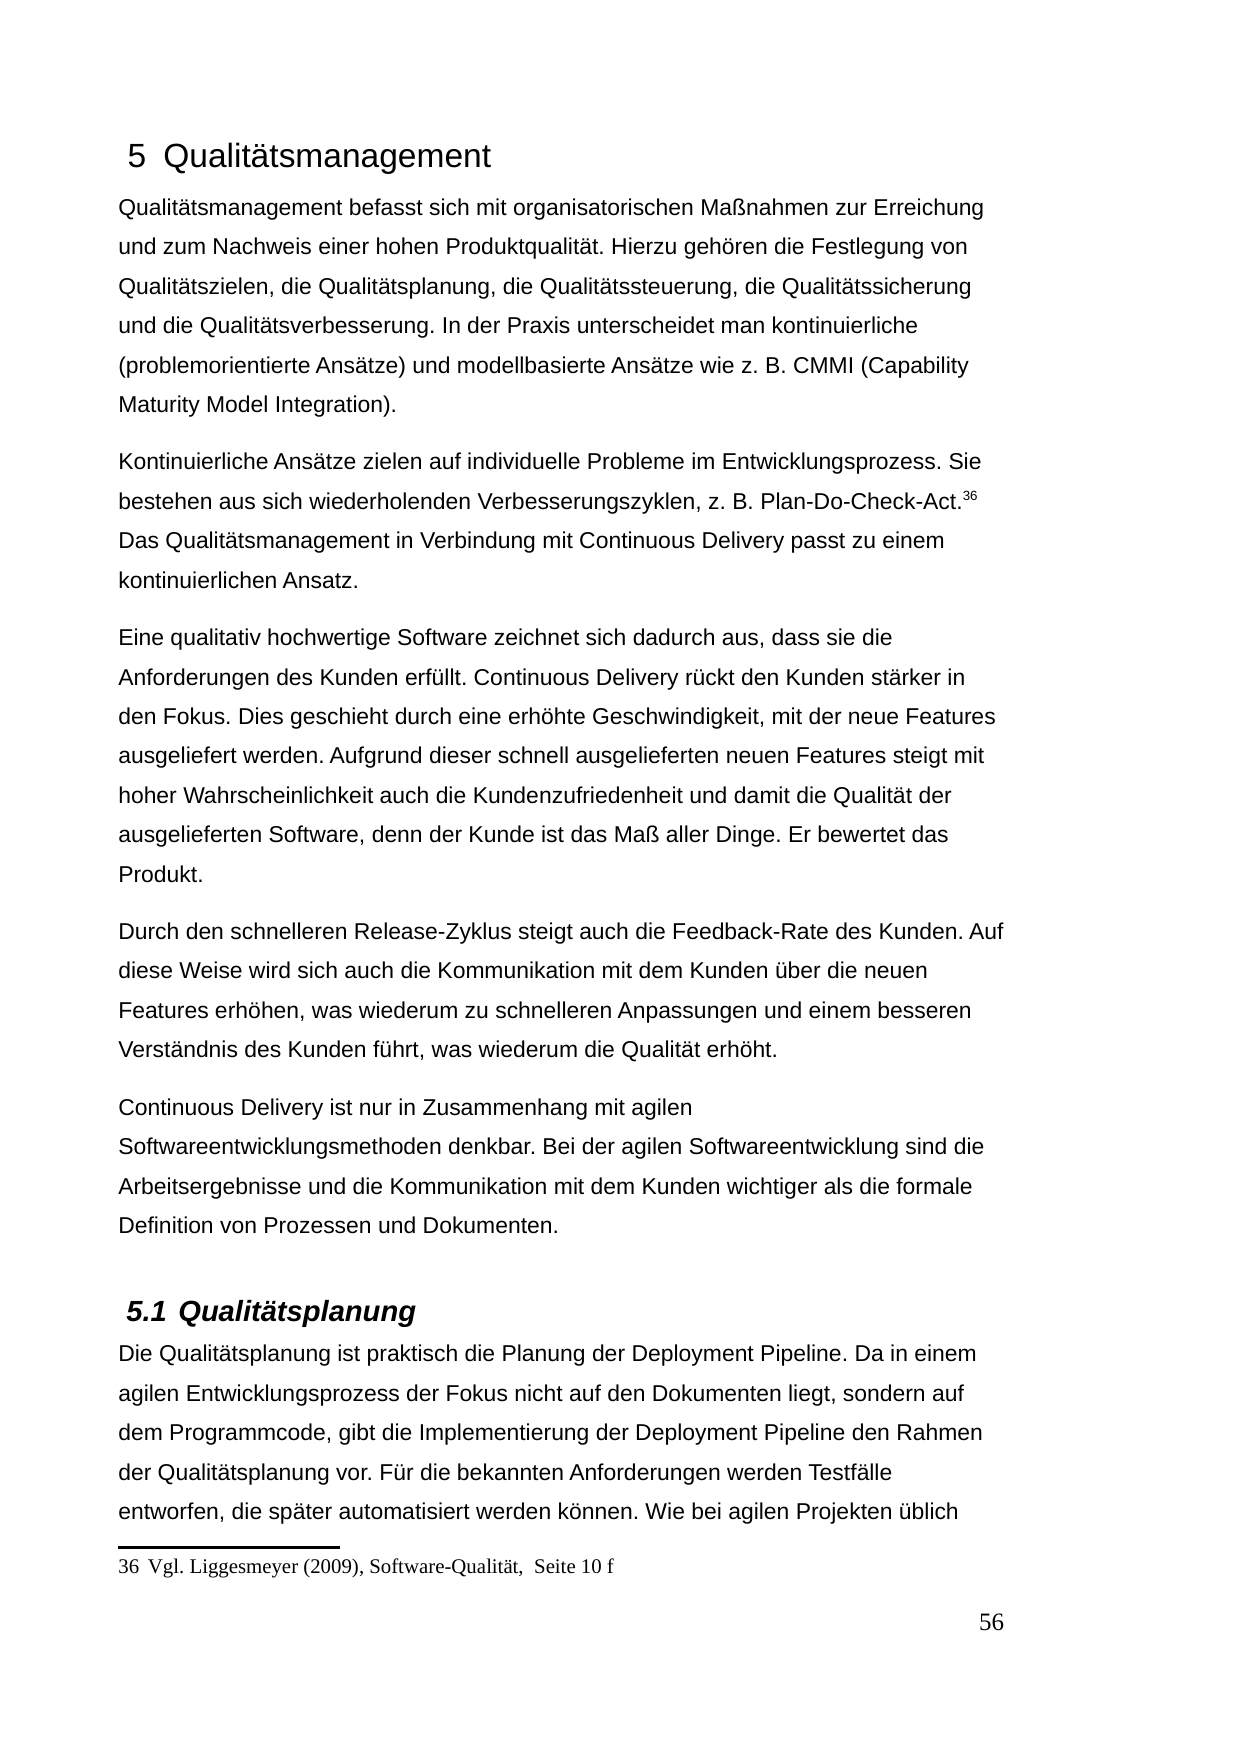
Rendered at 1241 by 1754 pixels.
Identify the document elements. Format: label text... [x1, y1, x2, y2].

text Die Qualitätsplanung ist praktisch die Planung der Deployment Pipeline. Da in einem agilen Entwicklungsprozess der Fokus nicht auf den Dokumenten liegt, sondern auf dem Programmcode, gibt die Implementierung der Deployment Pipeline den Rahmen der Qualitätsplanung vor. Für die bekannten Anforderungen werden Testfälle entworfen, die später automatisiert werden können. Wie bei agilen Projekten üblich [118, 1340, 1004, 1524]
text Qualitätsmanagement befasst sich mit organisatorischen Maßnahmen zur Erreichung und zum Nachweis einer hohen Produktqualität. Hierzu gehören die Festlegung von Qualitätszielen, die Qualitätsplanung, die Qualitätssteuerung, die Qualitätssicherung und die Qualitätsverbesserung. In der Praxis unterscheidet man kontinuierliche (problemorientierte Ansätze) und modellbasierte Ansätze wie z. B. CMMI (Capability Maturity Model Integration). [118, 194, 1004, 417]
text Durch den schnelleren Release-Zyklus steigt auch die Feedback-Rate des Kunden. Auf diese Weise wird sich auch die Kommunikation mit dem Kunden über die neuen Features erhöhen, was wiederum zu schnelleren Anpassungen und einem besseren Verständnis des Kunden führt, was wiederum die Qualität erhöht. [118, 918, 1004, 1063]
subtitle Qualitätsplanung [118, 1294, 1004, 1328]
text Vgl. Liggesmeyer (2009), Software-Qualität, Seite 10 f [118, 1553, 1004, 1578]
text Continuous Delivery ist nur in Zusammenhang mit agilen Softwareentwicklungsmethoden denkbar. Bei der agilen Softwareentwicklung sind die Arbeitsergebnisse und die Kommunikation mit dem Kunden wichtiger als die formale Definition von Prozessen und Dokumenten. [118, 1094, 1004, 1238]
text Eine qualitativ hochwertige Software zeichnet sich dadurch aus, dass sie die Anforderungen des Kunden erfüllt. Continuous Delivery rückt den Kunden stärker in den Fokus. Dies geschieht durch eine erhöhte Geschwindigkeit, mit der neue Features ausgeliefert werden. Aufgrund dieser schnell ausgelieferten neuen Features steigt mit hoher Wahrscheinlichkeit auch die Kundenzufriedenheit und damit die Qualität der ausgelieferten Software, denn der Kunde ist das Maß aller Dinge. Er bewertet das Produkt. [118, 624, 1004, 887]
text Kontinuierliche Ansätze zielen auf individuelle Probleme im Entwicklungsprozess. Sie bestehen aus sich wiederholenden Verbesserungszyklen, z. B. Plan-Do-Check-Act. Das Qualitätsmanagement in Verbindung mit Continuous Delivery passt zu einem kontinuierlichen Ansatz. [118, 448, 1004, 593]
subtitle Qualitätsmanagement [118, 136, 1004, 174]
